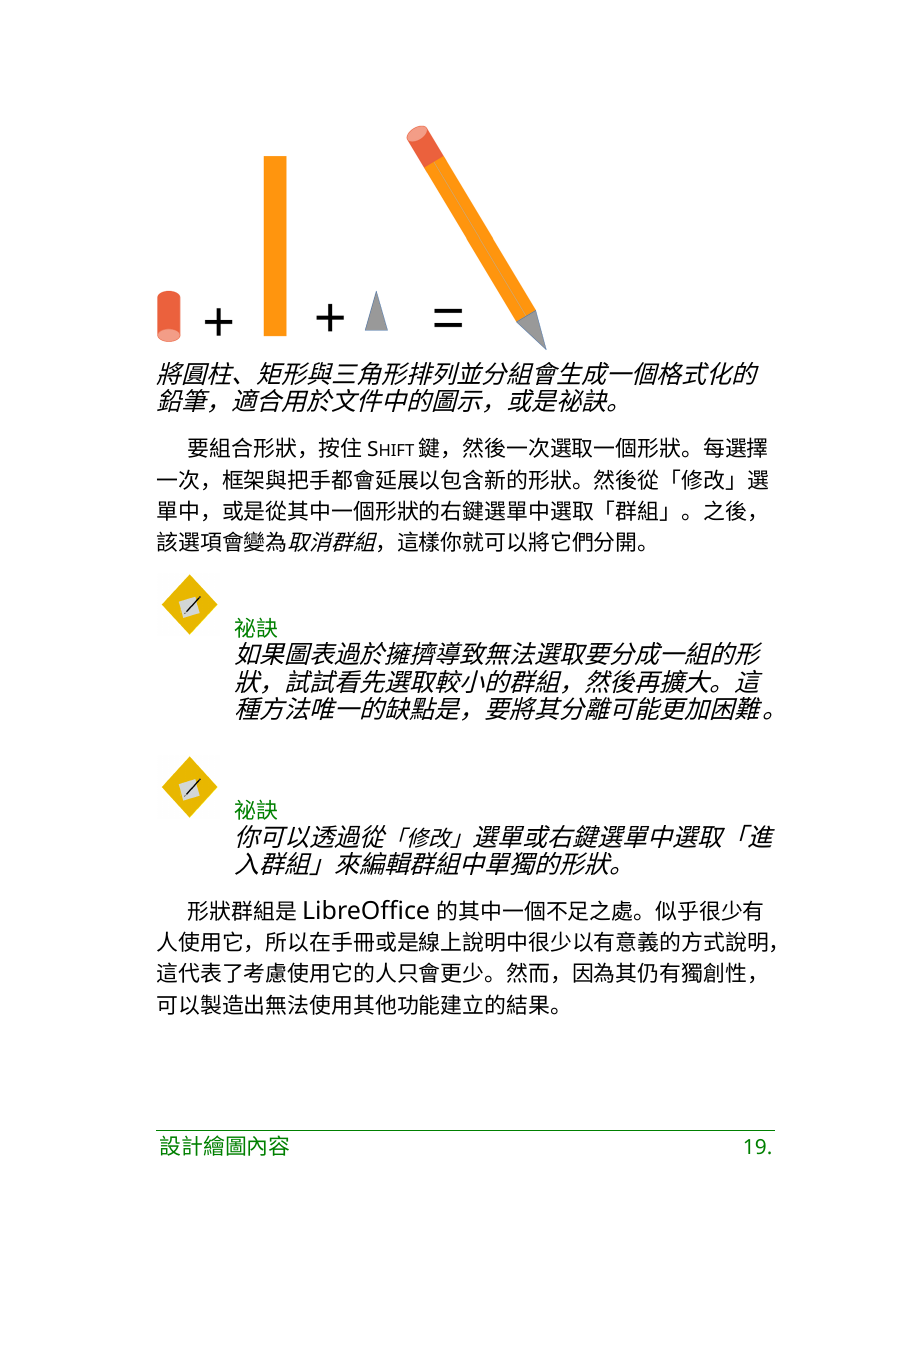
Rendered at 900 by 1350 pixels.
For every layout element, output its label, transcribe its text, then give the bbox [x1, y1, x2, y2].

list 祕訣 [156, 613, 775, 642]
text 如果圖表過於擁擠導致無法選取要分成一組的形狀，試試看先選取較小的群組，然後再擴大。這種方法唯一的缺點是，要將其分離可能更加困難。 [234, 642, 775, 723]
picture [156, 125, 548, 352]
table_cell 將圓柱、矩形與三角形排列並分組會生成一個格式化的鉛筆，適合用於文件中的圖示，或是祕訣。 [156, 354, 775, 416]
text 你可以透過從「修改」選單或右鍵選單中選取「進入群組」來編輯群組中單獨的形狀。 [234, 824, 775, 879]
picture [157, 755, 220, 819]
text 要組合形狀，按住Shift鍵，然後一次選取一個形狀。每選擇一次，框架與把手都會延展以包含新的形狀。然後從「修改」選單中，或是從其中一個形狀的右鍵選單中選取「群組」。之後，該選項會變為取消群組，這樣你就可以將它們分開。 [156, 432, 775, 557]
table_header [156, 125, 775, 354]
text 形狀群組是 LibreOffice 的其中一個不足之處。似乎很少有人使用它，所以在手冊或是線上說明中很少以有意義的方式說明，這代表了考慮使用它的人只會更少。然而，因為其仍有獨創性，可以製造出無法使用其他功能建立的結果。 [156, 894, 775, 1019]
picture [157, 573, 220, 636]
list 祕訣 [156, 795, 775, 824]
